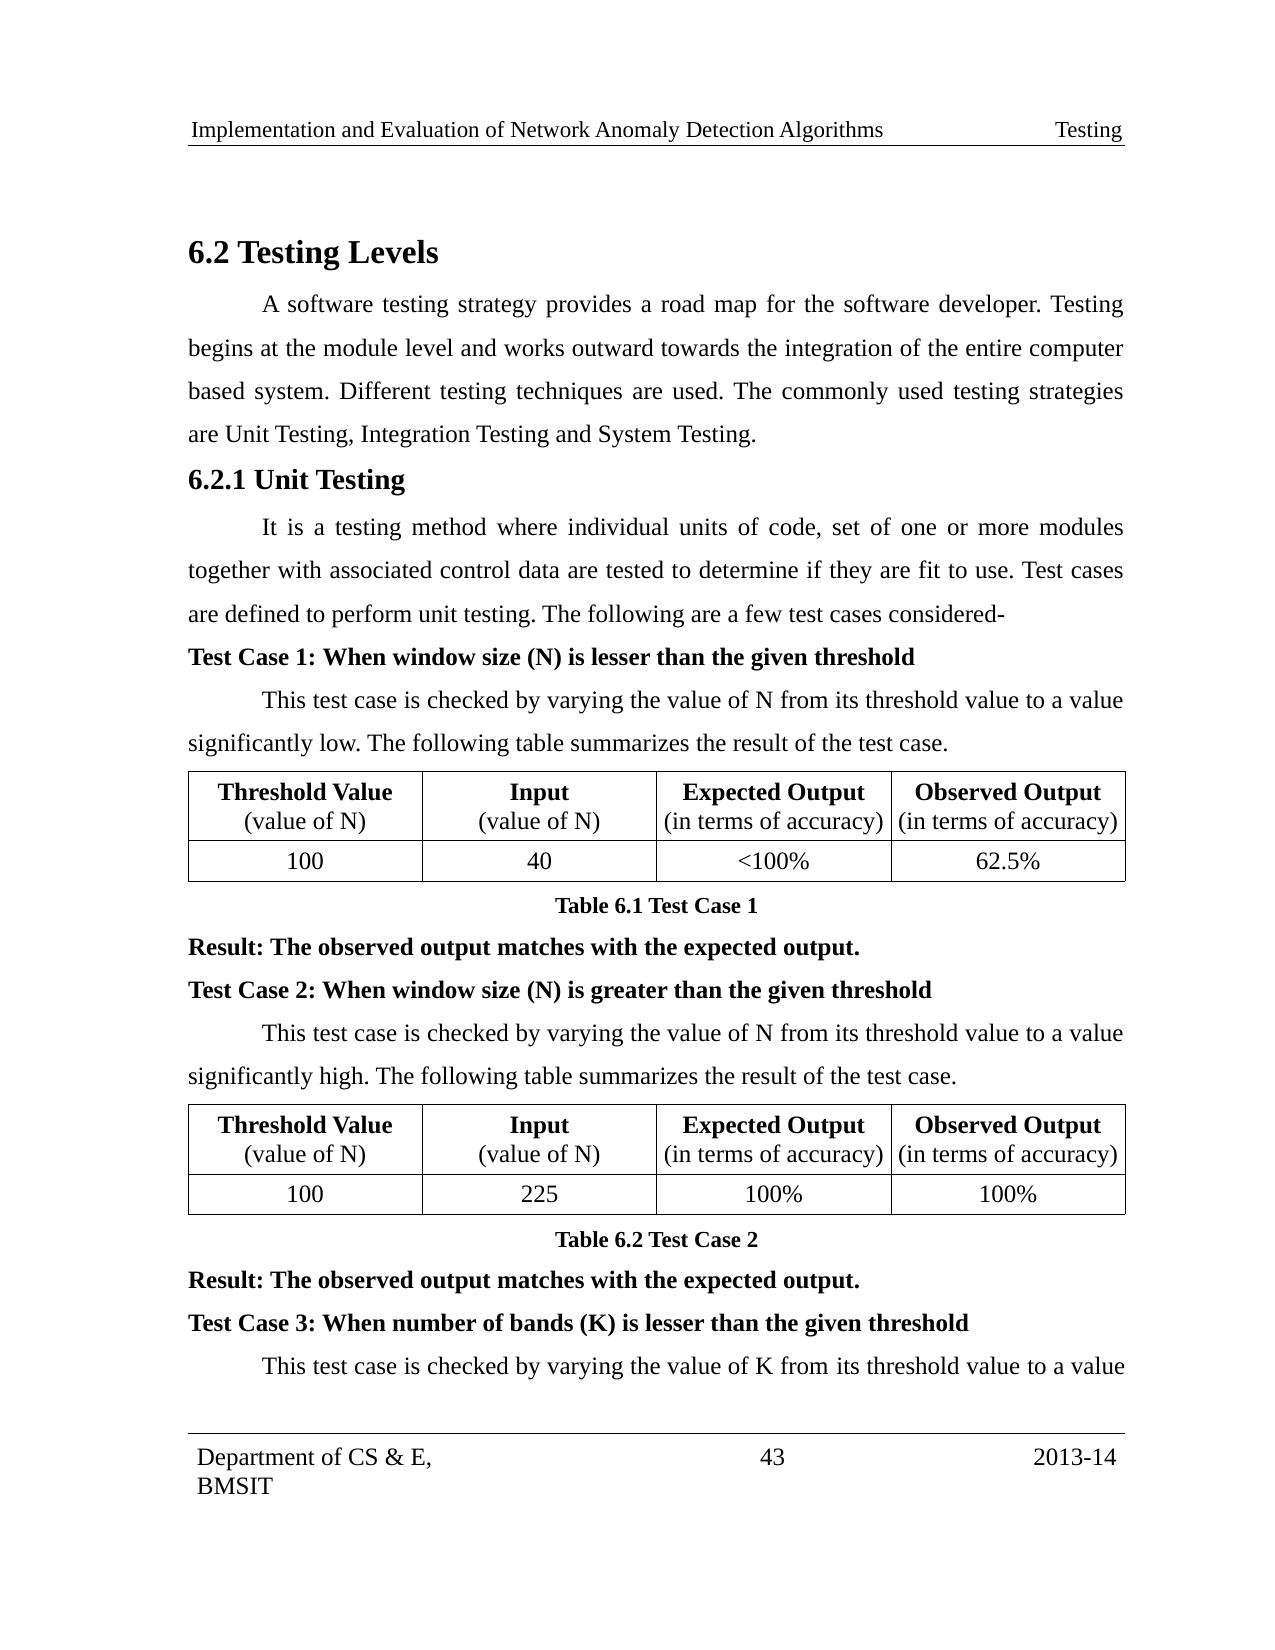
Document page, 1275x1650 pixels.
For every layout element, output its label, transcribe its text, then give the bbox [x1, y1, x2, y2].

text This test case is checked by varying the value of N from its threshold value to a value significantly high. The following table summarizes the result of the test case. [188, 1018, 1125, 1090]
text Table 6.1 Test Case 1 [188, 892, 1125, 919]
text Test Case 2: When window size (N) is greater than the given threshold [188, 975, 1125, 1004]
table_cell 225 [423, 1175, 656, 1214]
text A software testing strategy provides a road map for the software developer. Testing begins at the module level and works outward towards the integration of the entire computer based system. Different testing techniques are used. The commonly used testing strategies are Unit Testing, Integration Testing and System Testing. [188, 289, 1125, 448]
table_header Threshold Value (value of N) [189, 772, 422, 840]
table_cell 100% [657, 1175, 891, 1214]
text Result: The observed output matches with the expected output. [188, 932, 1125, 961]
text Test Case 1: When window size (N) is lesser than the given threshold [188, 642, 1125, 671]
table_cell 100 [189, 841, 422, 881]
table_header Observed Output (in terms of accuracy) [892, 772, 1125, 840]
text Test Case 3: When number of bands (K) is lesser than the given threshold [188, 1308, 1125, 1337]
table_header Expected Output (in terms of accuracy) [657, 772, 891, 840]
table_cell 100% [892, 1175, 1125, 1214]
table_header Input (value of N) [423, 1105, 656, 1173]
table_cell 40 [423, 841, 656, 881]
table_cell 62.5% [892, 841, 1125, 881]
text Table 6.2 Test Case 2 [188, 1226, 1125, 1252]
table_cell <100% [657, 841, 891, 881]
table_header Observed Output (in terms of accuracy) [892, 1105, 1125, 1173]
table_header Threshold Value (value of N) [189, 1105, 422, 1173]
table_header Input (value of N) [423, 772, 656, 840]
subtitle 6.2 Testing Levels [188, 232, 1125, 270]
text This test case is checked by varying the value of K from its threshold value to a value [188, 1351, 1125, 1380]
table_header Expected Output (in terms of accuracy) [657, 1105, 891, 1173]
table_cell 100 [189, 1175, 422, 1214]
text This test case is checked by varying the value of N from its threshold value to a value significantly low. The following table summarizes the result of the test case. [188, 685, 1125, 757]
subtitle 6.2.1 Unit Testing [188, 462, 1125, 496]
text Result: The observed output matches with the expected output. [188, 1265, 1125, 1294]
text It is a testing method where individual units of code, set of one or more modules together with associated control data are tested to determine if they are fit to use. Test cases are defined to perform unit testing. The following are a few test cases considered- [188, 512, 1125, 627]
